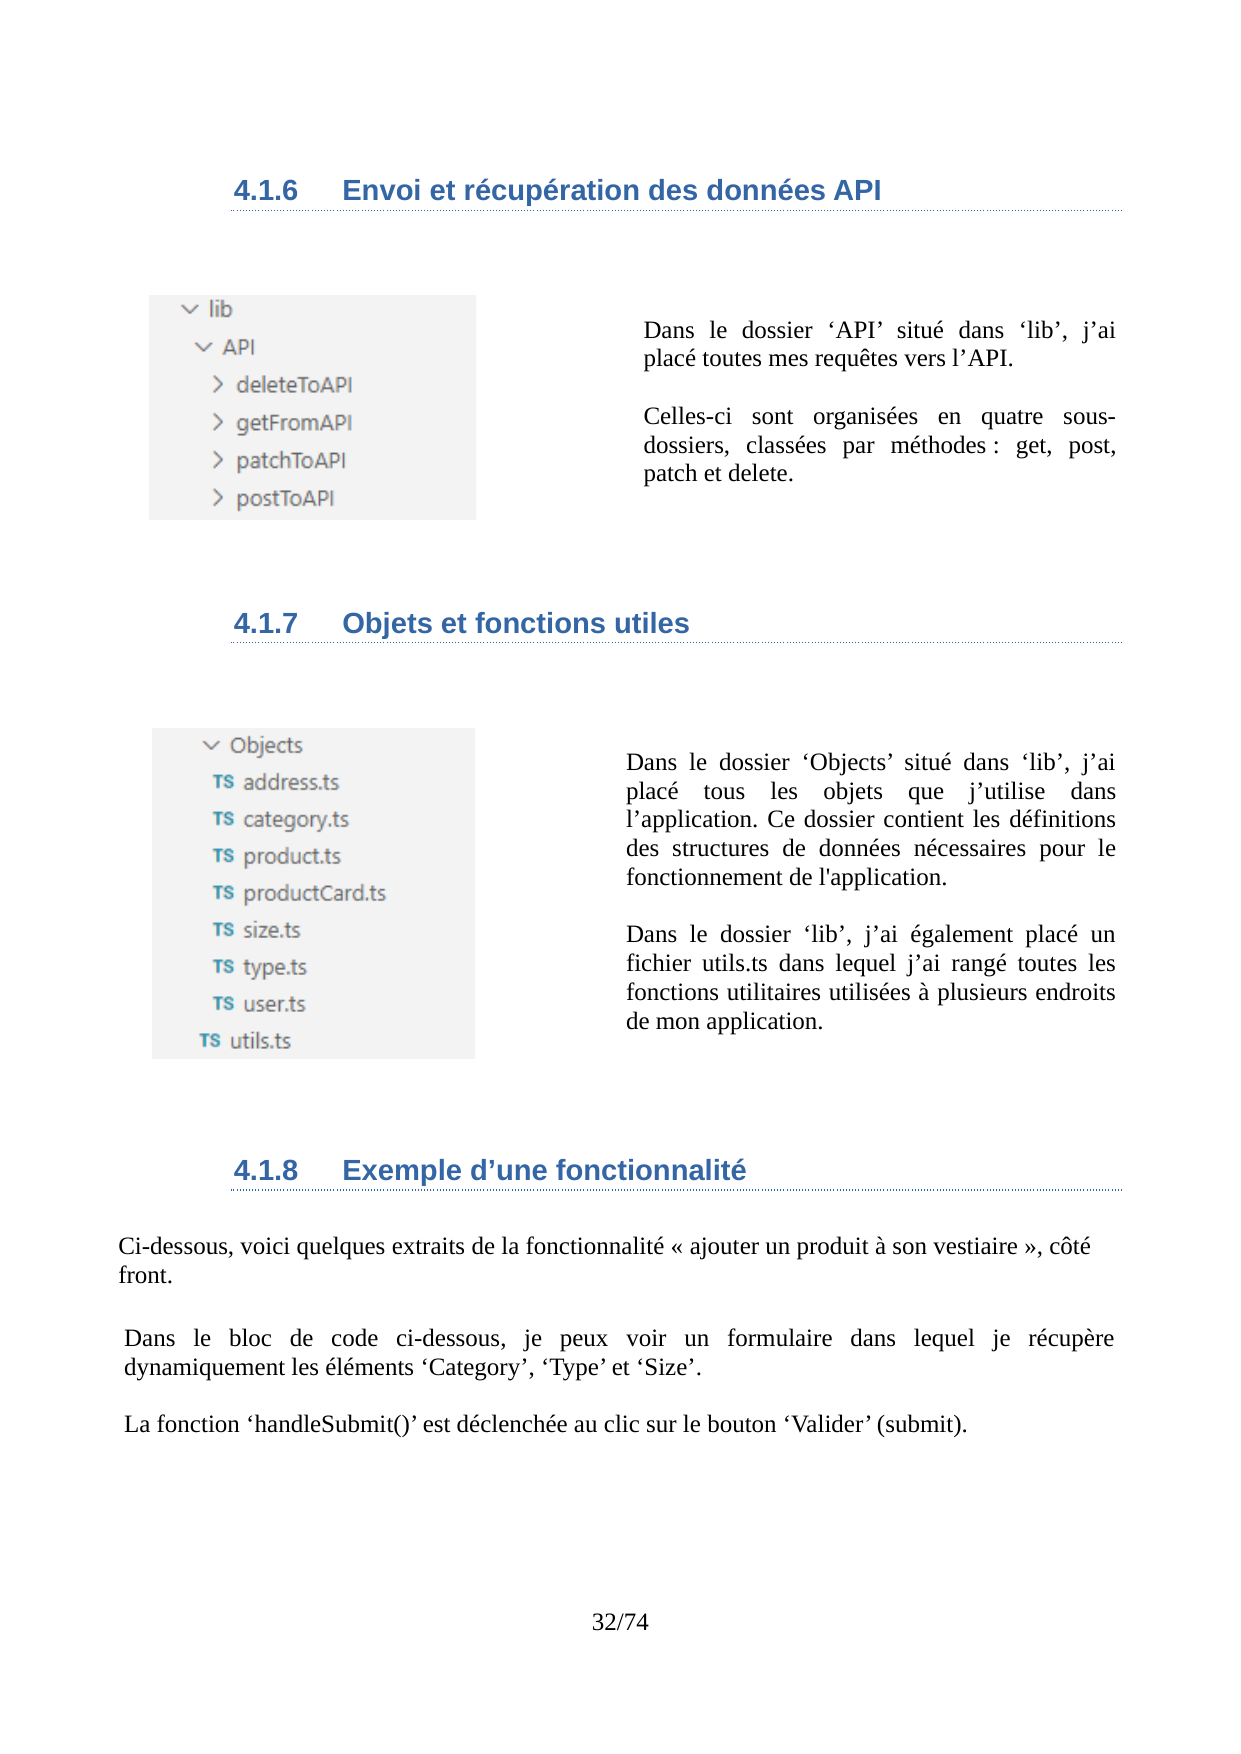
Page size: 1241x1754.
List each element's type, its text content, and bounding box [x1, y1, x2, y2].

subtitle Envoi et récupération des données API [231, 171, 1122, 211]
subtitle Exemple d’une fonctionnalité [231, 1150, 1122, 1191]
table_header Dans le bloc de code ci-dessous, je peux voir un formulaire dans lequel je récupère dynamiquement les éléments ‘Category’, ‘Type’ et ‘Size’. La fonction ‘handleSubmit()’ est déclenchée au clic sur le bouton ‘Valider’ (submit). [118, 1317, 1122, 1501]
text Ci-dessous, voici quelques extraits de la fonctionnalité « ajouter un produit à son vestiaire », côté front. [118, 1231, 1122, 1288]
table_header Dans le dossier ‘API’ situé dans ‘lib’, j’ai placé toutes mes requêtes vers l’API. Celles-ci sont organisées en quatre sous-dossiers, classées par méthodes : get, post, patch et delete. [638, 280, 1122, 550]
picture [149, 295, 477, 520]
table_header [118, 713, 620, 1098]
subtitle Objets et fonctions utiles [231, 603, 1122, 643]
picture [152, 728, 476, 1059]
table_header Dans le dossier ‘Objects’ situé dans ‘lib’, j’ai placé tous les objets que j’utilise dans l’application. Ce dossier contient les définitions des structures de données nécessaires pour le fonctionnement de l'application. Dans le dossier ‘lib’, j’ai également placé un fichier utils.ts dans lequel j’ai rangé toutes les fonctions utilitaires utilisées à plusieurs endroits de mon application. [620, 713, 1122, 1098]
table_header [118, 280, 638, 550]
